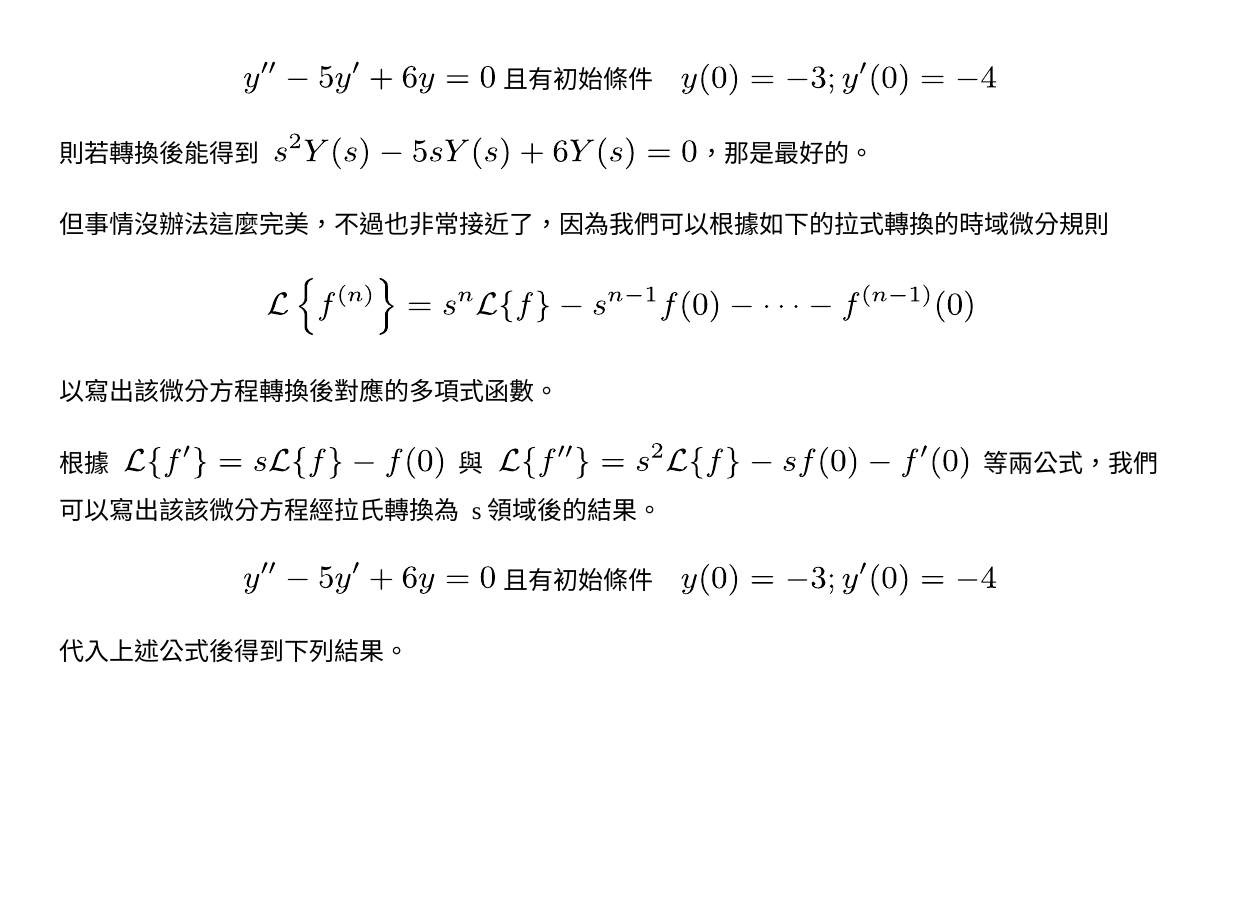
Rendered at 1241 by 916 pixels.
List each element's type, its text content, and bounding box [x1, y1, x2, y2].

text 代入上述公式後得到下列結果。 [59, 631, 1181, 667]
text 以寫出該微分方程轉換後對應的多項式函數。 [59, 371, 1181, 407]
text 根據 與 等兩公式，我們可以寫出該該微分方程經拉氏轉換為 s 領域後的結果。 [59, 440, 1181, 527]
text 且有初始條件 [59, 559, 1181, 598]
text 且有初始條件 [59, 59, 1181, 98]
text 則若轉換後能得到 ，那是最好的。 [59, 131, 1181, 172]
text 但事情沒辦法這麼完美，不過也非常接近了，因為我們可以根據如下的拉式轉換的時域微分規則 [59, 204, 1181, 241]
